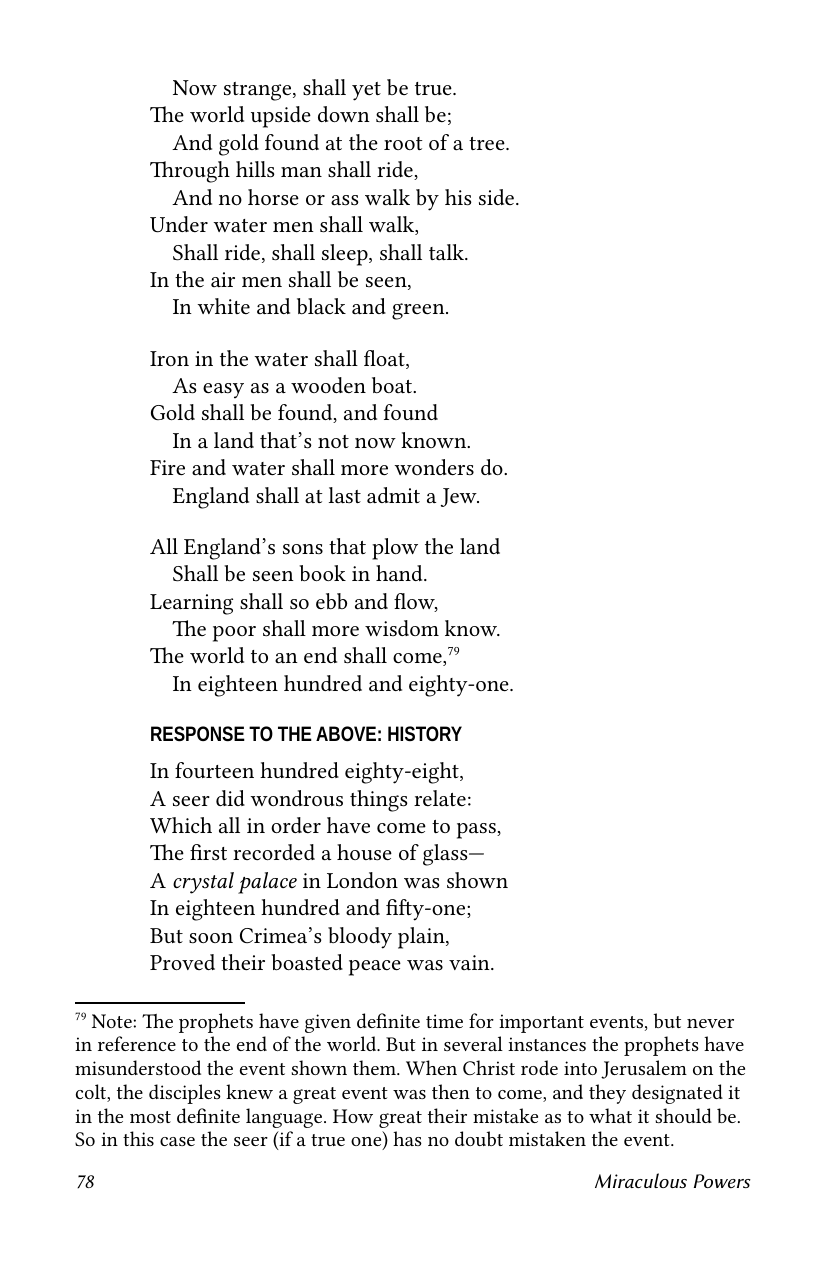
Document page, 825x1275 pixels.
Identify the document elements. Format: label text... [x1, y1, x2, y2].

text A crystal palace in London was shown [150, 868, 750, 894]
text And gold found at the root of a tree. [150, 130, 750, 156]
text And no horse or ass walk by his side. [150, 184, 750, 211]
text Shall ride, shall sleep, shall talk. [150, 239, 750, 266]
text Iron in the water shall float, [150, 346, 750, 372]
text The world to an end shall come, [150, 643, 750, 669]
text Under water men shall walk, [150, 212, 750, 238]
text The first recorded a house of glass— [150, 840, 750, 866]
text Which all in order have come to pass, [150, 813, 750, 839]
text Note: The prophets have given definite time for important events, but never in reference to the end of the world. But in several instances the prophets have misunderstood the event shown them. When Christ rode into Jerusalem on the colt, the disciples knew a great event was then to come, and they designated it in the most definite language. How great their mistake as to what it should be. So in this case the seer (if a true one) has no doubt mistaken the event. [75, 1009, 750, 1152]
text Gold shall be found, and found [150, 400, 750, 426]
text Through hills man shall ride, [150, 157, 750, 183]
subtitle Response to the Above: History [75, 722, 750, 746]
text A seer did wondrous things relate: [150, 786, 750, 812]
text In a land that’s not now known. [150, 428, 750, 454]
text As easy as a wooden boat. [150, 373, 750, 399]
text All England’s sons that plow the land [150, 534, 750, 560]
text But soon Crimea’s bloody plain, [150, 922, 750, 949]
text In fourteen hundred eighty-eight, [150, 758, 750, 784]
text In eighteen hundred and fifty-one; [150, 895, 750, 921]
text England shall at last admit a Jew. [150, 482, 750, 509]
text The world upside down shall be; [150, 102, 750, 128]
text In eighteen hundred and eighty-one. [150, 671, 750, 697]
text Fire and water shall more wonders do. [150, 455, 750, 481]
text Proved their boasted peace was vain. [150, 950, 750, 976]
text In the air men shall be seen, [150, 267, 750, 293]
text Learning shall so ebb and flow, [150, 589, 750, 615]
text Now strange, shall yet be true. [150, 75, 750, 101]
text Shall be seen book in hand. [150, 561, 750, 587]
text In white and black and green. [150, 294, 750, 320]
text The poor shall more wisdom know. [150, 616, 750, 642]
